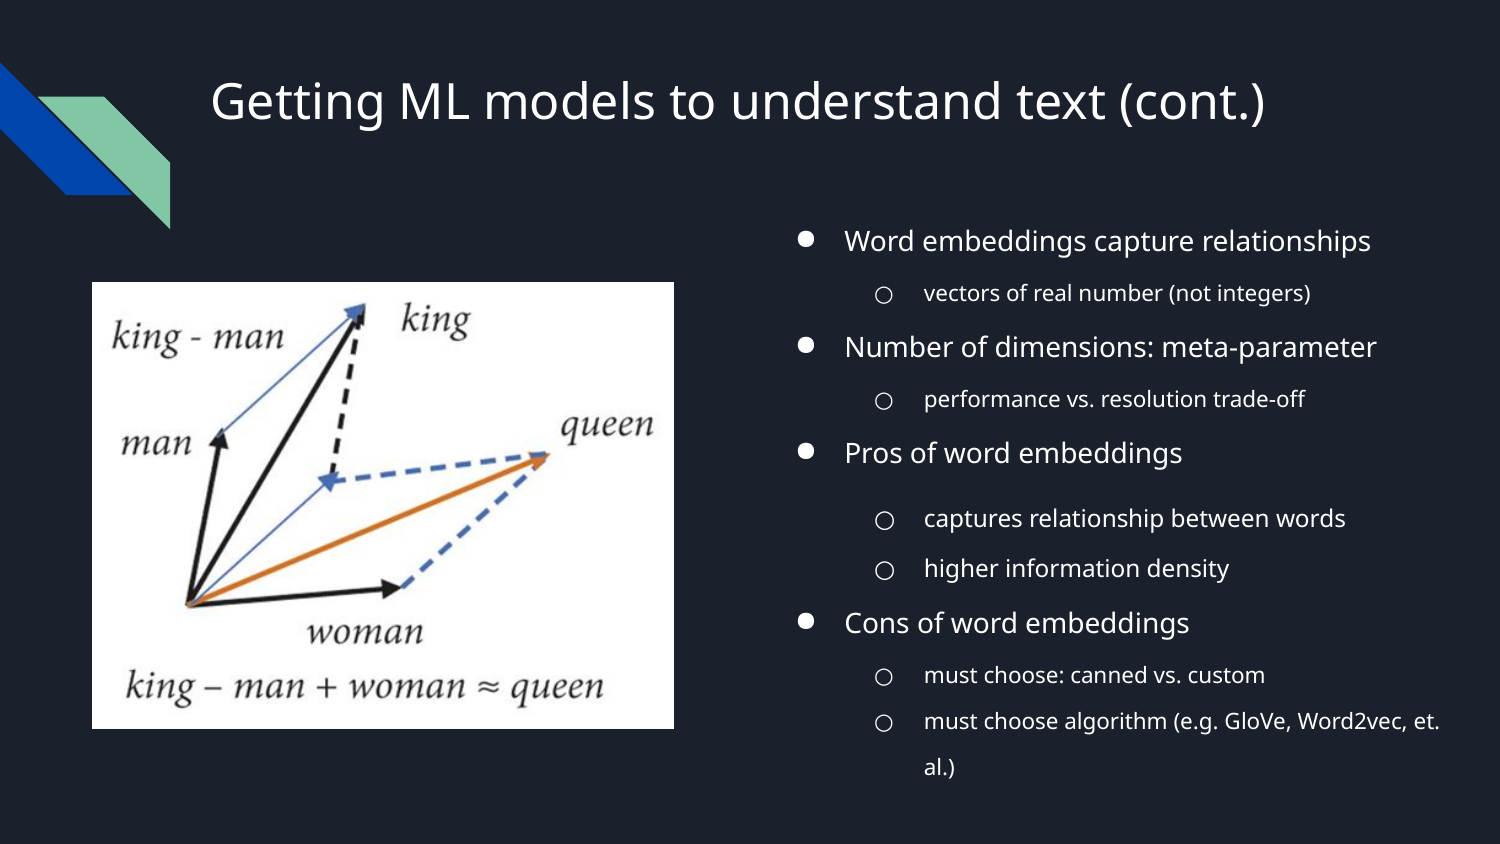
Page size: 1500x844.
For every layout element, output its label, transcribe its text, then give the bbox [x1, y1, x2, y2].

list Word embeddings capture relationships vectors of real number (not integers) Number of dimensions: meta-parameter performance vs. resolution trade-off Pros of word embeddings captures relationship between words higher information density Cons of word embeddings must choose: canned vs. custom must choose algorithm (e.g. GloVe, Word2vec, et. al.) [779, 200, 1476, 802]
picture [92, 282, 674, 729]
title Getting ML models to understand text (cont.) [195, 51, 1404, 188]
